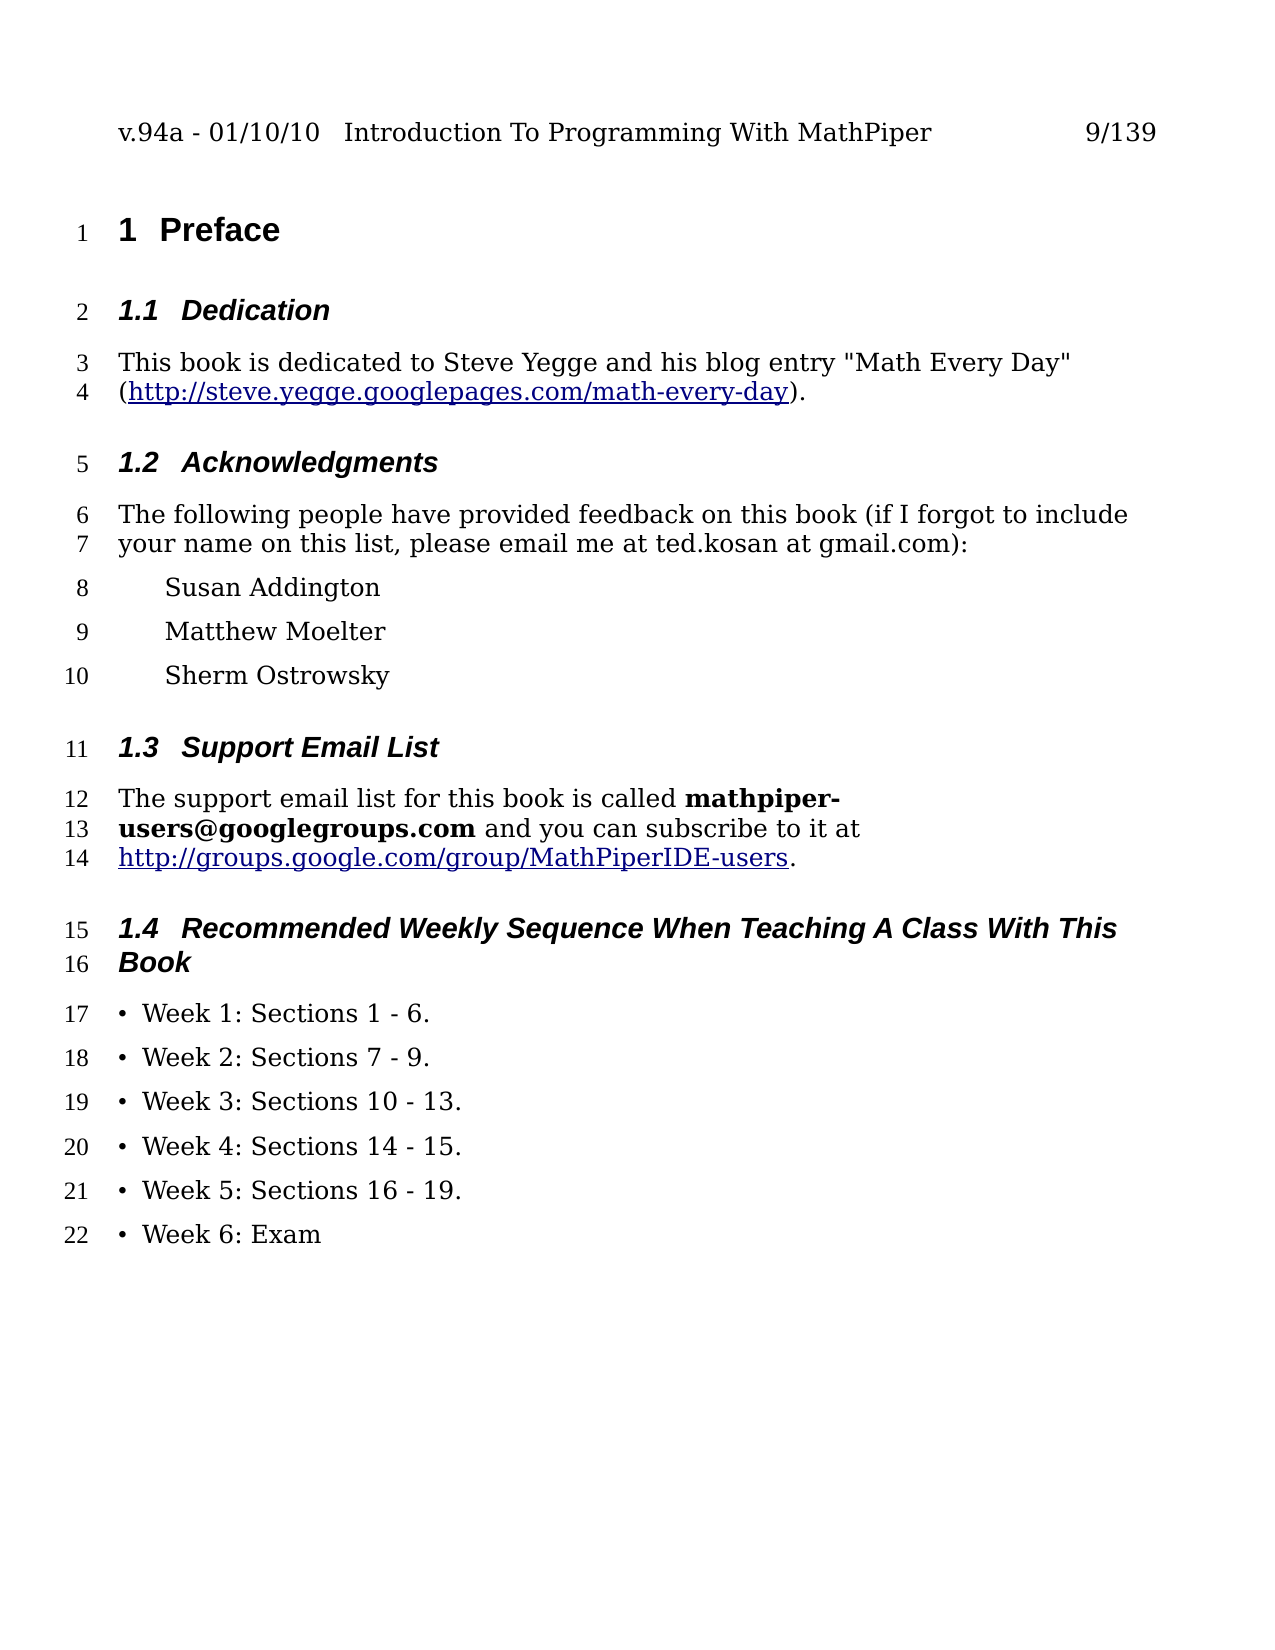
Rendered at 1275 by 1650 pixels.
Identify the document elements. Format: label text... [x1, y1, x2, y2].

subtitle Preface [118, 210, 1157, 248]
subtitle Dedication [118, 293, 1157, 327]
subtitle Acknowledgments [118, 445, 1157, 479]
subtitle Recommended Weekly Sequence When Teaching A Class With This Book [118, 911, 1157, 978]
text The support email list for this book is called mathpiper-users@googlegroups.com and you can subscribe to it at http://groups.google.com/group/MathPiperIDE-users. [118, 784, 1157, 872]
text Sherm Ostrowsky [164, 661, 1157, 691]
list Week 1: Sections 1 - 6. [118, 999, 1157, 1028]
text Matthew Moelter [164, 617, 1157, 646]
list Week 2: Sections 7 - 9. [118, 1043, 1157, 1072]
text Susan Addington [164, 573, 1157, 602]
list Week 4: Sections 14 - 15. [118, 1132, 1157, 1161]
subtitle Support Email List [118, 730, 1157, 763]
list Week 3: Sections 10 - 13. [118, 1087, 1157, 1117]
text This book is dedicated to Steve Yegge and his blog entry "Math Every Day" (http://steve.yegge.googlepages.com/math-every-day). [118, 348, 1157, 406]
list Week 6: Exam [118, 1220, 1157, 1249]
text The following people have provided feedback on this book (if I forgot to include your name on this list, please email me at ted.kosan at gmail.com): [118, 500, 1157, 558]
list Week 5: Sections 16 - 19. [118, 1176, 1157, 1205]
